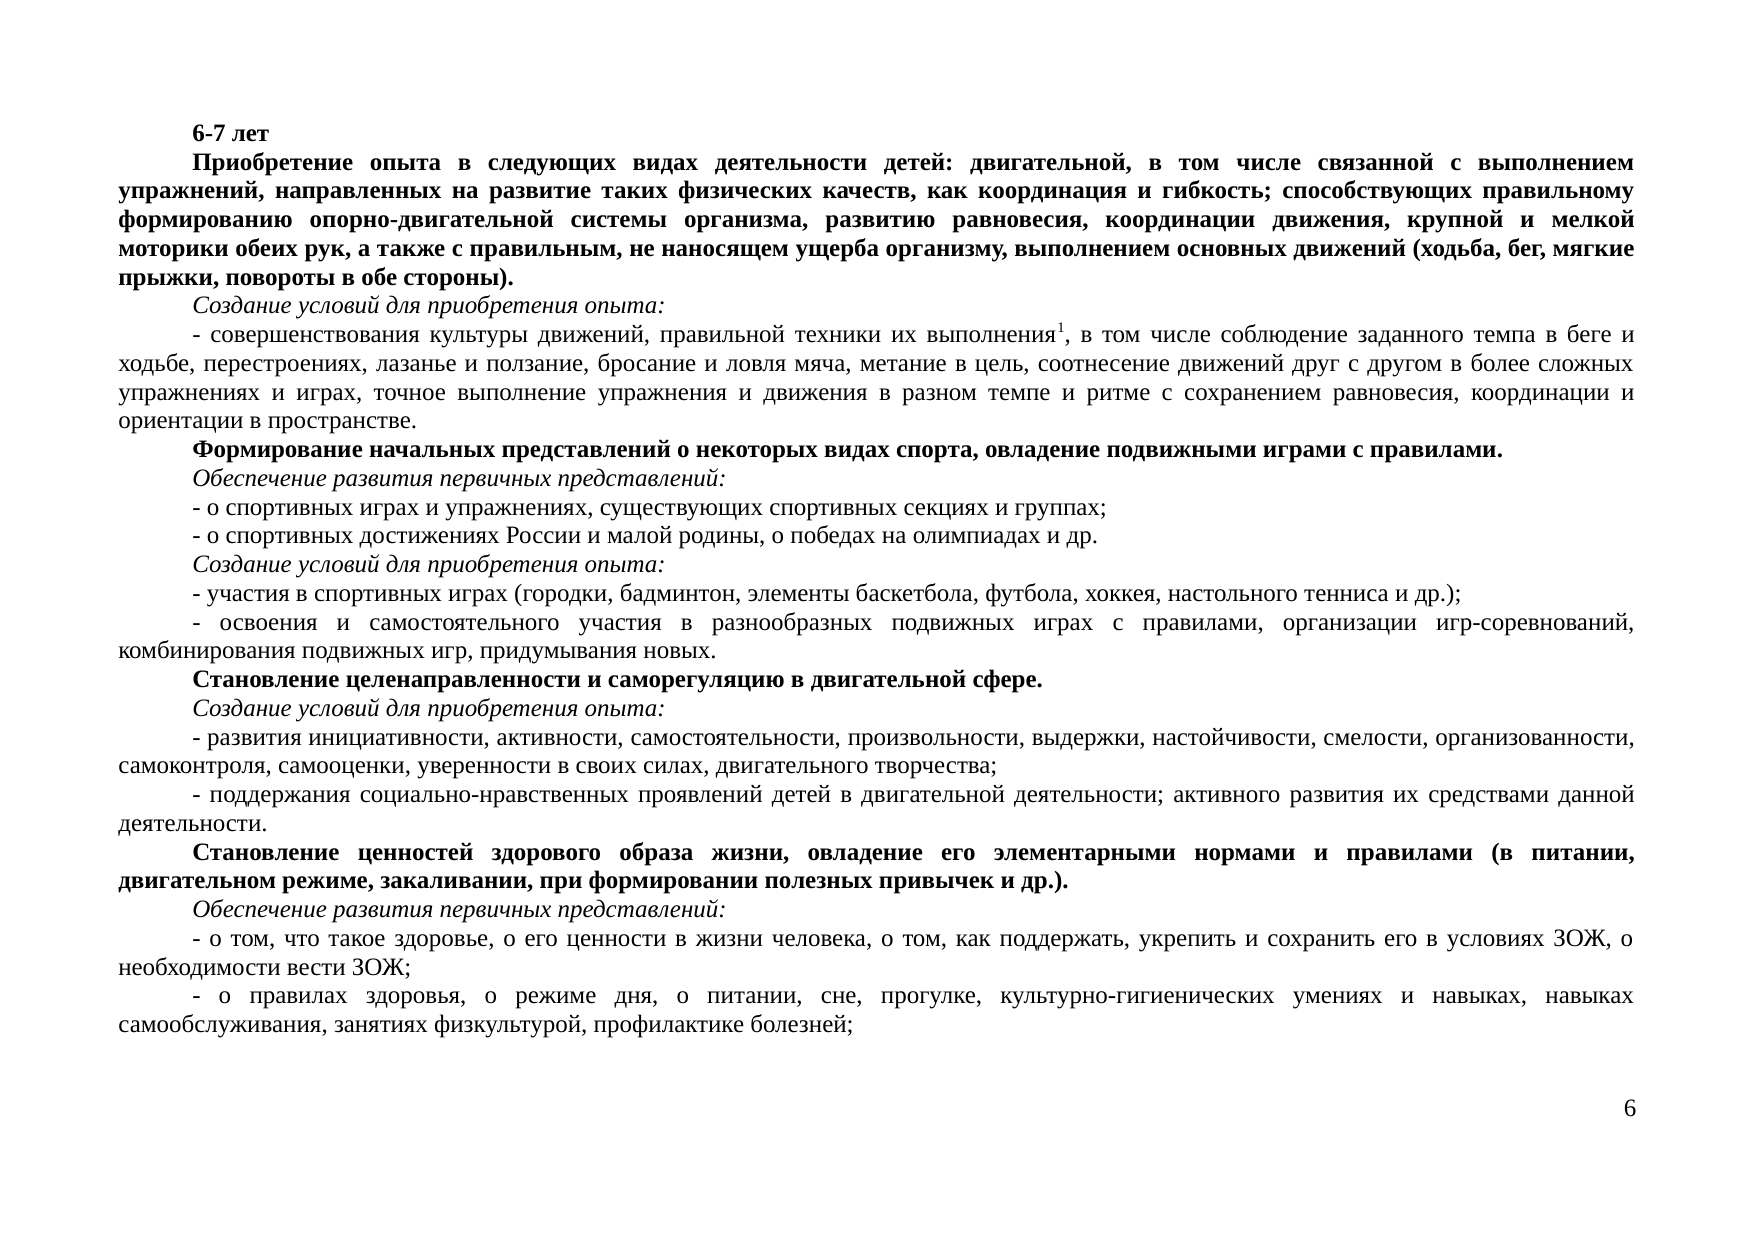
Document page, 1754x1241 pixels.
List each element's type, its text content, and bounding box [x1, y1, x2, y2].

text - участия в спортивных играх (городки, бадминтон, элементы баскетбола, футбола, хоккея, настольного тенниса и др.); [118, 578, 1636, 607]
text - совершенствования культуры движений, правильной техники их выполнения1, в том числе соблюдение заданного темпа в беге и ходьбе, перестроениях, лазанье и ползание, бросание и ловля мяча, метание в цель, соотнесение движений друг с другом в более сложных упражнениях и играх, точное выполнение упражнения и движения в разном темпе и ритме с сохранением равновесия, координации и ориентации в пространстве. [118, 319, 1636, 434]
text - освоения и самостоятельного участия в разнообразных подвижных играх с правилами, организации игр-соревнований, комбинирования подвижных игр, придумывания новых. [118, 607, 1636, 664]
text - о спортивных достижениях России и малой родины, о победах на олимпиадах и др. [118, 521, 1636, 549]
text Становление целенаправленности и саморегуляцию в двигательной сфере. [118, 664, 1636, 693]
text - о том, что такое здоровье, о его ценности в жизни человека, о том, как поддержать, укрепить и сохранить его в условиях ЗОЖ, о необходимости вести ЗОЖ; [118, 923, 1636, 981]
text Обеспечение развития первичных представлений: [118, 894, 1636, 923]
text - о спортивных играх и упражнениях, существующих спортивных секциях и группах; [118, 492, 1636, 521]
text - поддержания социально-нравственных проявлений детей в двигательной деятельности; активного развития их средствами данной деятельности. [118, 779, 1636, 837]
text Приобретение опыта в следующих видах деятельности детей: двигательной, в том числе связанной с выполнением упражнений, направленных на развитие таких физических качеств, как координация и гибкость; способствующих правильному формированию опорно-двигательной системы организма, развитию равновесия, координации движения, крупной и мелкой моторики обеих рук, а также с правильным, не наносящем ущерба организму, выполнением основных движений (ходьба, бег, мягкие прыжки, повороты в обе стороны). [118, 147, 1636, 291]
text Обеспечение развития первичных представлений: [118, 463, 1636, 492]
text Формирование начальных представлений о некоторых видах спорта, овладение подвижными играми с правилами. [118, 434, 1636, 463]
text Создание условий для приобретения опыта: [118, 693, 1636, 722]
text - развития инициативности, активности, самостоятельности, произвольности, выдержки, настойчивости, смелости, организованности, самоконтроля, самооценки, уверенности в своих силах, двигательного творчества; [118, 722, 1636, 779]
text - о правилах здоровья, о режиме дня, о питании, сне, прогулке, культурно-гигиенических умениях и навыках, навыках самообслуживания, занятиях физкультурой, профилактике болезней; [118, 981, 1636, 1038]
text Создание условий для приобретения опыта: [118, 291, 1636, 319]
text Становление ценностей здорового образа жизни, овладение его элементарными нормами и правилами (в питании, двигательном режиме, закаливании, при формировании полезных привычек и др.). [118, 837, 1636, 894]
text Создание условий для приобретения опыта: [118, 549, 1636, 578]
text 6-7 лет [118, 118, 1636, 147]
